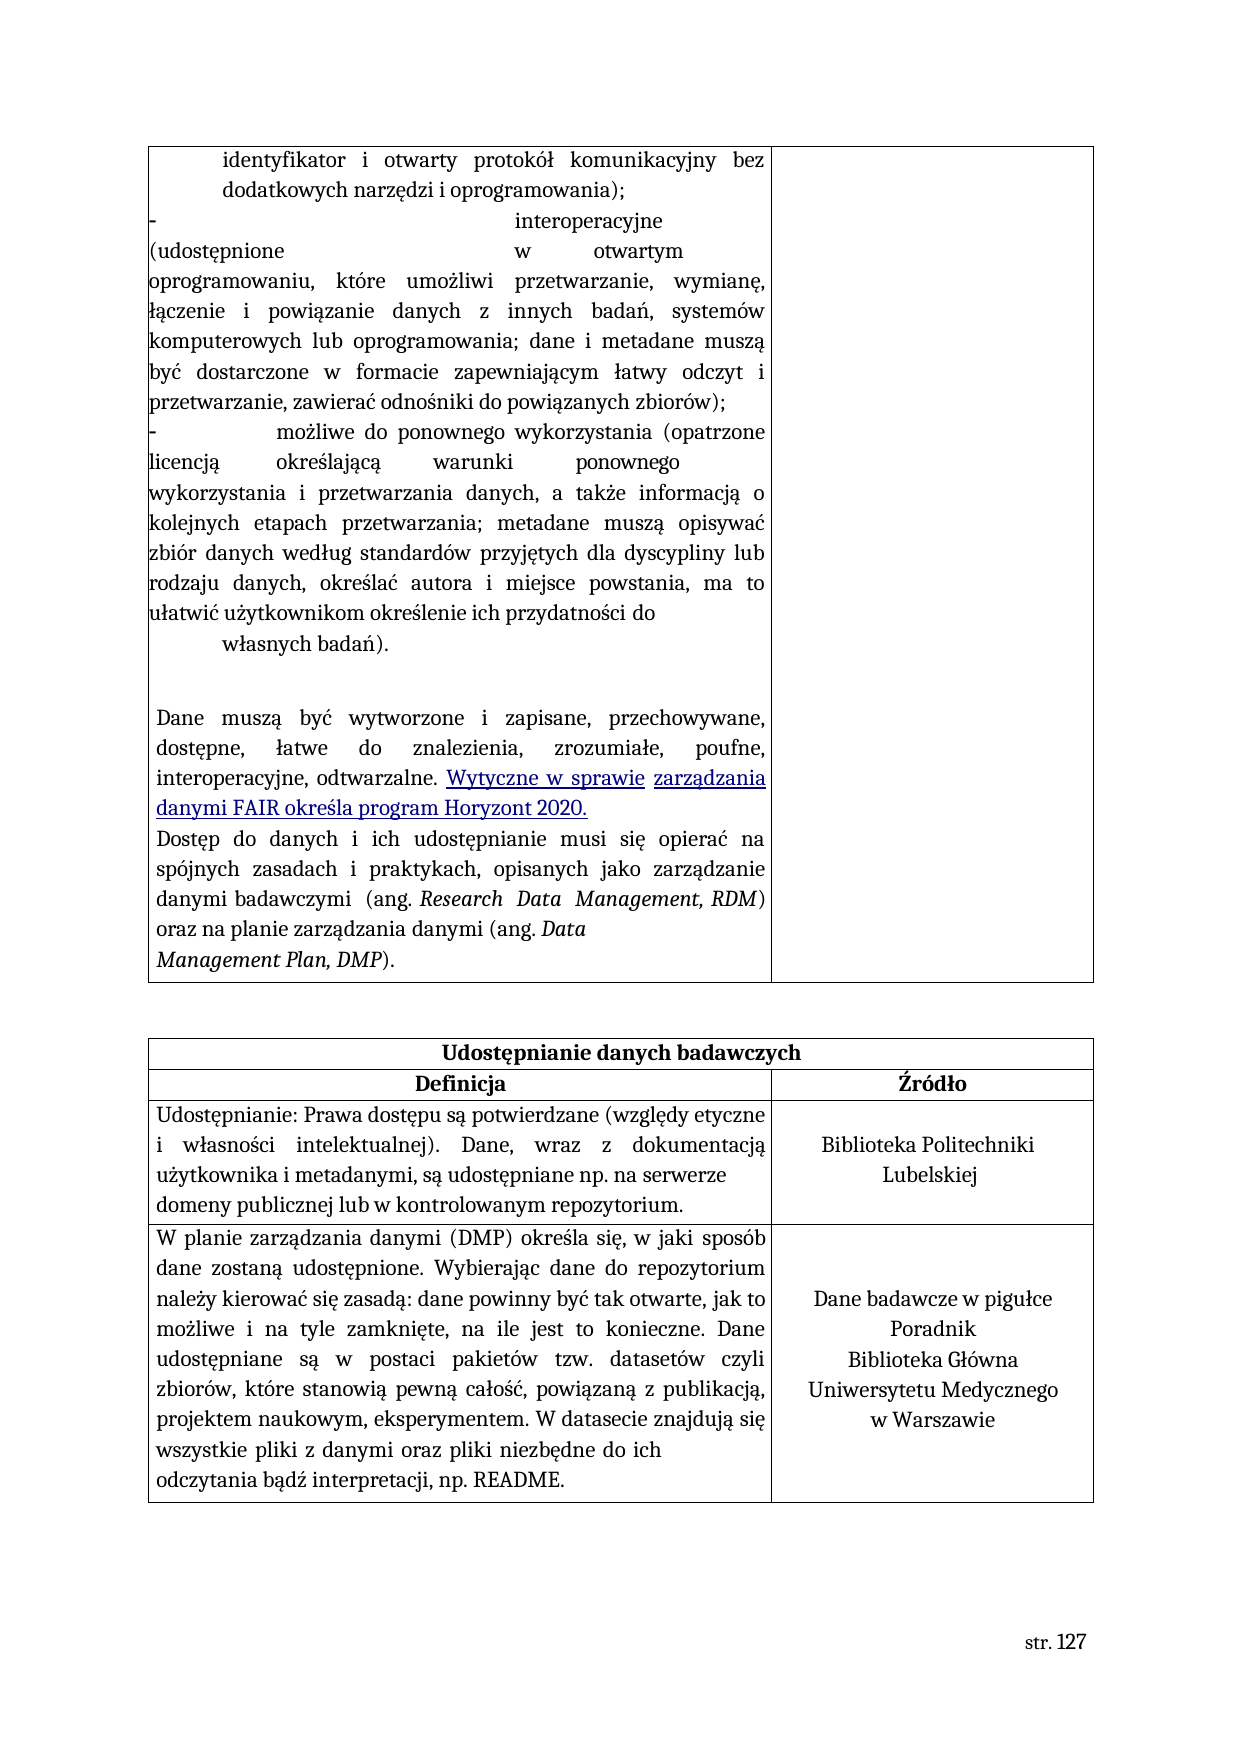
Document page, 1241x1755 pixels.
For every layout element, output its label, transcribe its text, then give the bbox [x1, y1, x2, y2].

table_cell W planie zarządzania danymi (DMP) określa się, w jaki sposób dane zostaną udostępnione. Wybierając dane do repozytorium należy kierować się zasadą: dane powinny być tak otwarte, jak to możliwe i na tyle zamknięte, na ile jest to konieczne. Dane udostępniane są w postaci pakietów tzw. datasetów czyli zbiorów, które stanowią pewną całość, powiązaną z publikacją, projektem naukowym, eksperymentem. W datasecie znajdują się wszystkie pliki z danymi oraz pliki niezbędne do ich odczytania bądź interpretacji, np. README. [149, 1225, 771, 1502]
table_cell Źródło [772, 1070, 1093, 1100]
table_cell Dane badawcze w pigułce Poradnik Biblioteka Główna Uniwersytetu Medycznego w Warszawie [772, 1225, 1093, 1502]
table_header [772, 147, 1093, 982]
table_cell Biblioteka Politechniki Lubelskiej [772, 1101, 1093, 1224]
table_cell Definicja [149, 1070, 771, 1100]
table_cell Udostępnianie: Prawa dostępu są potwierdzane (względy etyczne i własności intelektualnej). Dane, wraz z dokumentacją użytkownika i metadanymi, są udostępniane np. na serwerze domeny publicznej lub w kontrolowanym repozytorium. [149, 1101, 771, 1224]
table_cell Dane muszą być wytworzone i zapisane, przechowywane, dostępne, łatwe do znalezienia, zrozumiałe, poufne, interoperacyjne, odtwarzalne. Wytyczne w sprawie zarządzania danymi FAIR określa program Horyzont 2020. Dostęp do danych i ich udostępnianie musi się opierać na spójnych zasadach i praktykach, opisanych jako zarządzanie danymi badawczymi (ang. Research Data Management, RDM) oraz na planie zarządzania danymi (ang. Data Management Plan, DMP). [149, 703, 771, 982]
table_header Udostępnianie danych badawczych [149, 1039, 1093, 1069]
table_header identyfikator i otwarty protokół komunikacyjny bez dodatkowych narzędzi i oprogramowania); interoperacyjne (udostępnione w otwartym oprogramowaniu, które umożliwi przetwarzanie, wymianę, łączenie i powiązanie danych z innych badań, systemów komputerowych lub oprogramowania; dane i metadane muszą być dostarczone w formacie zapewniającym łatwy odczyt i przetwarzanie, zawierać odnośniki do powiązanych zbiorów); możliwe do ponownego wykorzystania (opatrzone licencją określającą warunki ponownego wykorzystania i przetwarzania danych, a także informacją o kolejnych etapach przetwarzania; metadane muszą opisywać zbiór danych według standardów przyjętych dla dyscypliny lub rodzaju danych, określać autora i miejsce powstania, ma to ułatwić użytkownikom określenie ich przydatności do własnych badań). [149, 147, 771, 702]
